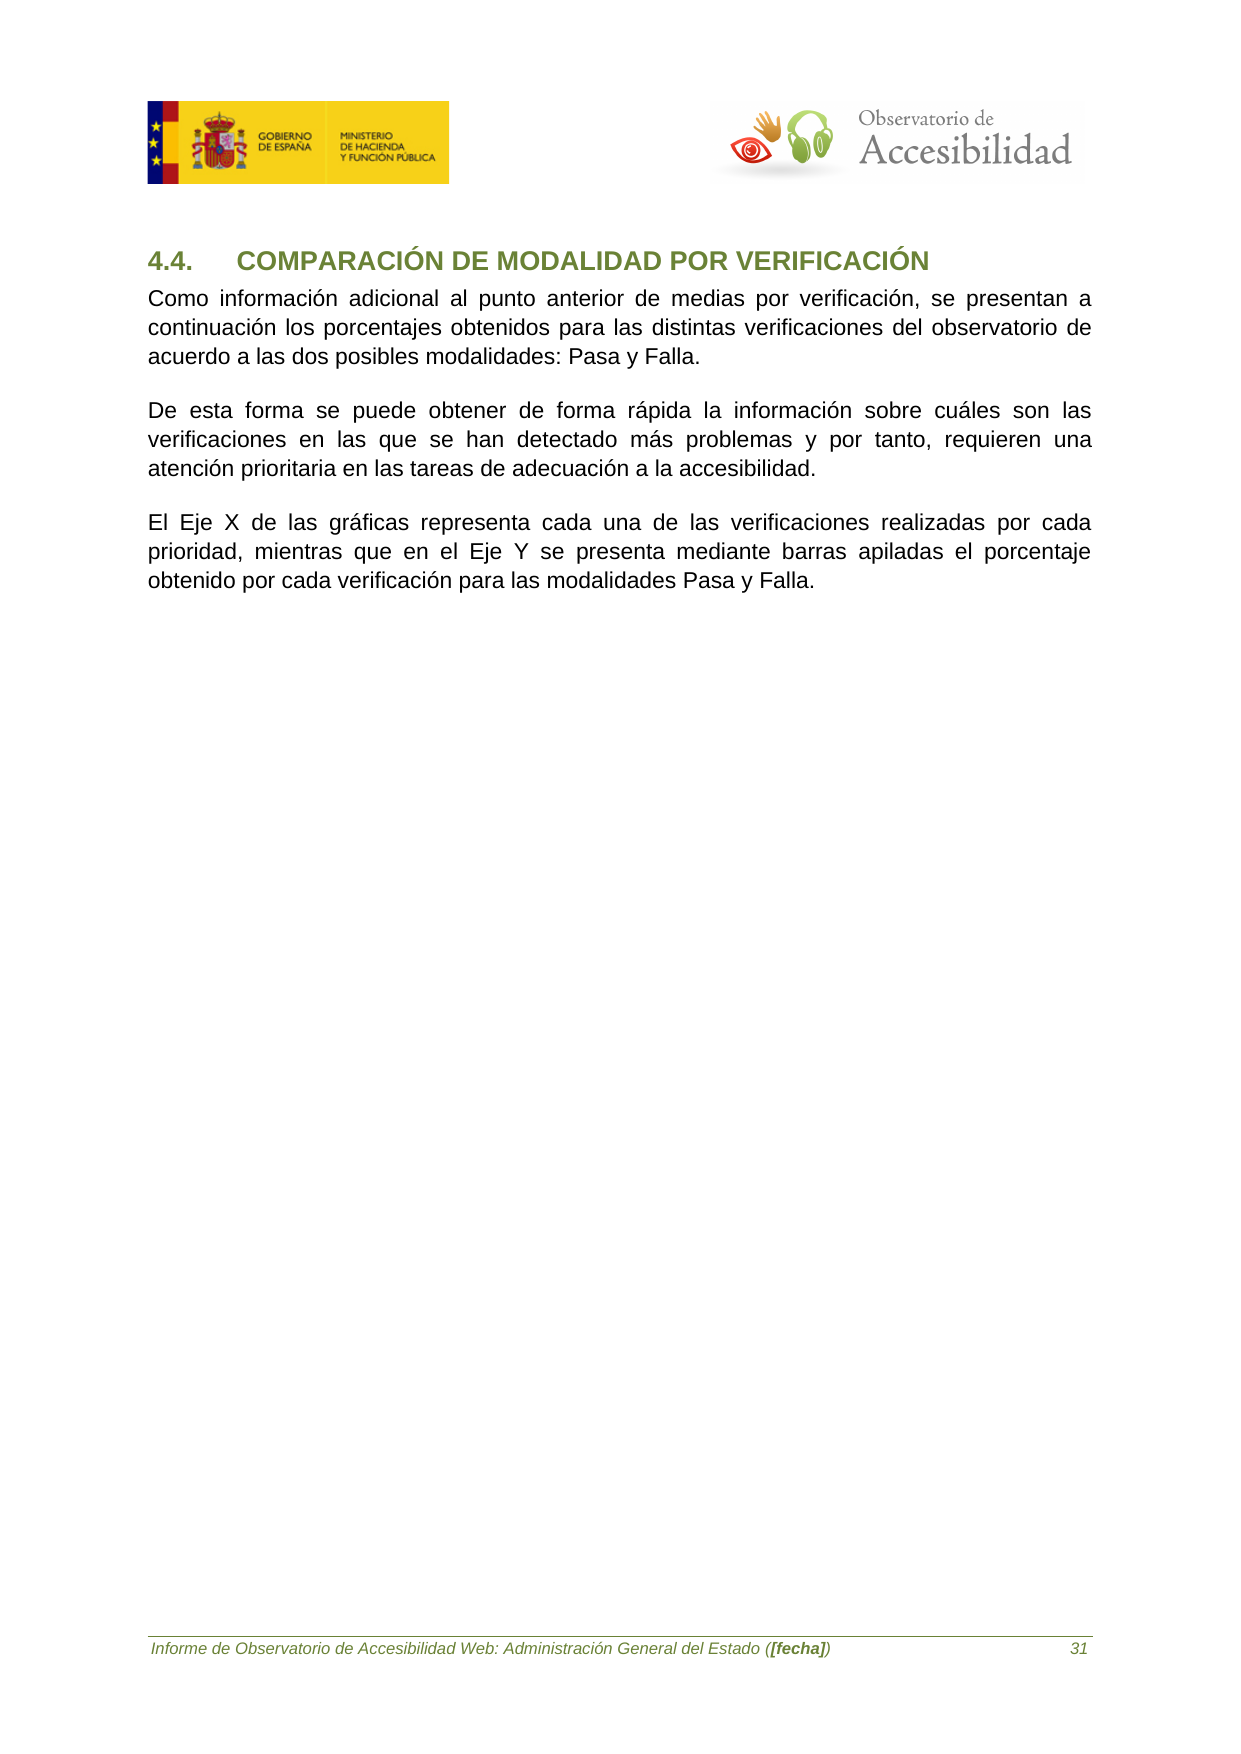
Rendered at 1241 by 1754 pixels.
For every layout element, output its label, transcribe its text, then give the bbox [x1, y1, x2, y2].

text De esta forma se puede obtener de forma rápida la información sobre cuáles son las verificaciones en las que se han detectado más problemas y por tanto, requieren una atención prioritaria en las tareas de adecuación a la accesibilidad. [148, 397, 1092, 481]
picture [710, 101, 1086, 184]
text Como información adicional al punto anterior de medias por verificación, se presentan a continuación los porcentajes obtenidos para las distintas verificaciones del observatorio de acuerdo a las dos posibles modalidades: Pasa y Falla. [148, 285, 1092, 369]
text El Eje X de las gráficas representa cada una de las verificaciones realizadas por cada prioridad, mientras que en el Eje Y se presenta mediante barras apiladas el porcentaje obtenido por cada verificación para las modalidades Pasa y Falla. [148, 509, 1092, 593]
subtitle Comparación de modalidad por verificación [148, 245, 1092, 276]
picture [147, 101, 450, 184]
